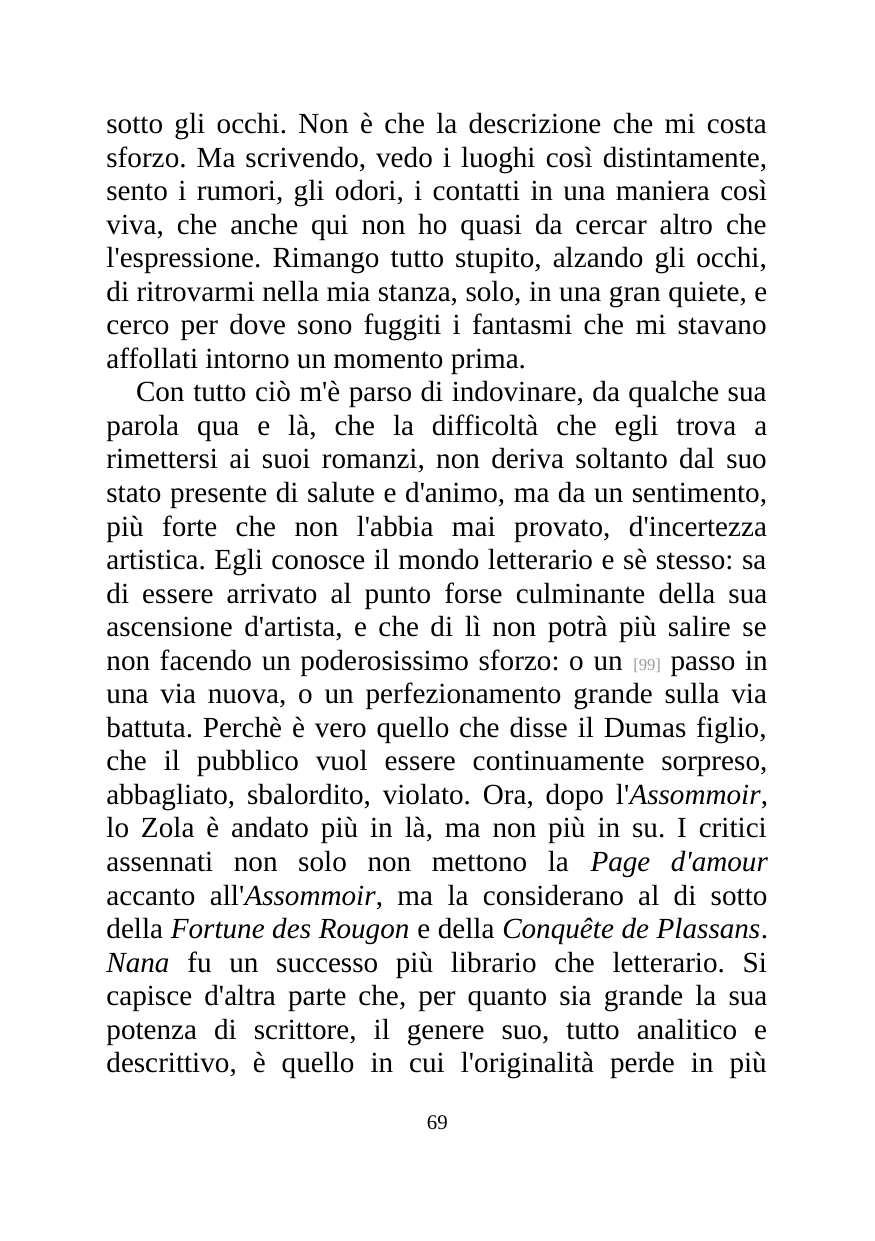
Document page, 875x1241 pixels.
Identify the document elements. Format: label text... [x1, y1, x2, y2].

text sotto gli occhi. Non è che la descrizione che mi costa sforzo. Ma scrivendo, vedo i luoghi così distintamente, sento i rumori, gli odori, i contatti in una maniera così viva, che anche qui non ho quasi da cercar altro che l'espressione. Rimango tutto stupito, alzando gli occhi, di ritrovarmi nella mia stanza, solo, in una gran quiete, e cerco per dove sono fuggiti i fantasmi che mi stavano affollati intorno un momento prima. [106, 106, 768, 374]
text Con tutto ciò m'è parso di indovinare, da qualche sua parola qua e là, che la difficoltà che egli trova a rimettersi ai suoi romanzi, non deriva soltanto dal suo stato presente di salute e d'animo, ma da un sentimento, più forte che non l'abbia mai provato, d'incertezza artistica. Egli conosce il mondo letterario e sè stesso: sa di essere arrivato al punto forse culminante della sua ascensione d'artista, e che di lì non potrà più salire se non facendo un poderosissimo sforzo: o un [99] passo in una via nuova, o un perfezionamento grande sulla via battuta. Perchè è vero quello che disse il Dumas figlio, che il pubblico vuol essere continuamente sorpreso, abbagliato, sbalordito, violato. Ora, dopo l'Assommoir, lo Zola è andato più in là, ma non più in su. I critici assennati non solo non mettono la Page d'amour accanto all'Assommoir, ma la considerano al di sotto della Fortune des Rougon e della Conquête de Plassans. Nana fu un successo più librario che letterario. Si capisce d'altra parte che, per quanto sia grande la sua potenza di scrittore, il genere suo, tutto analitico e descrittivo, è quello in cui l'originalità perde in più [106, 374, 768, 1079]
